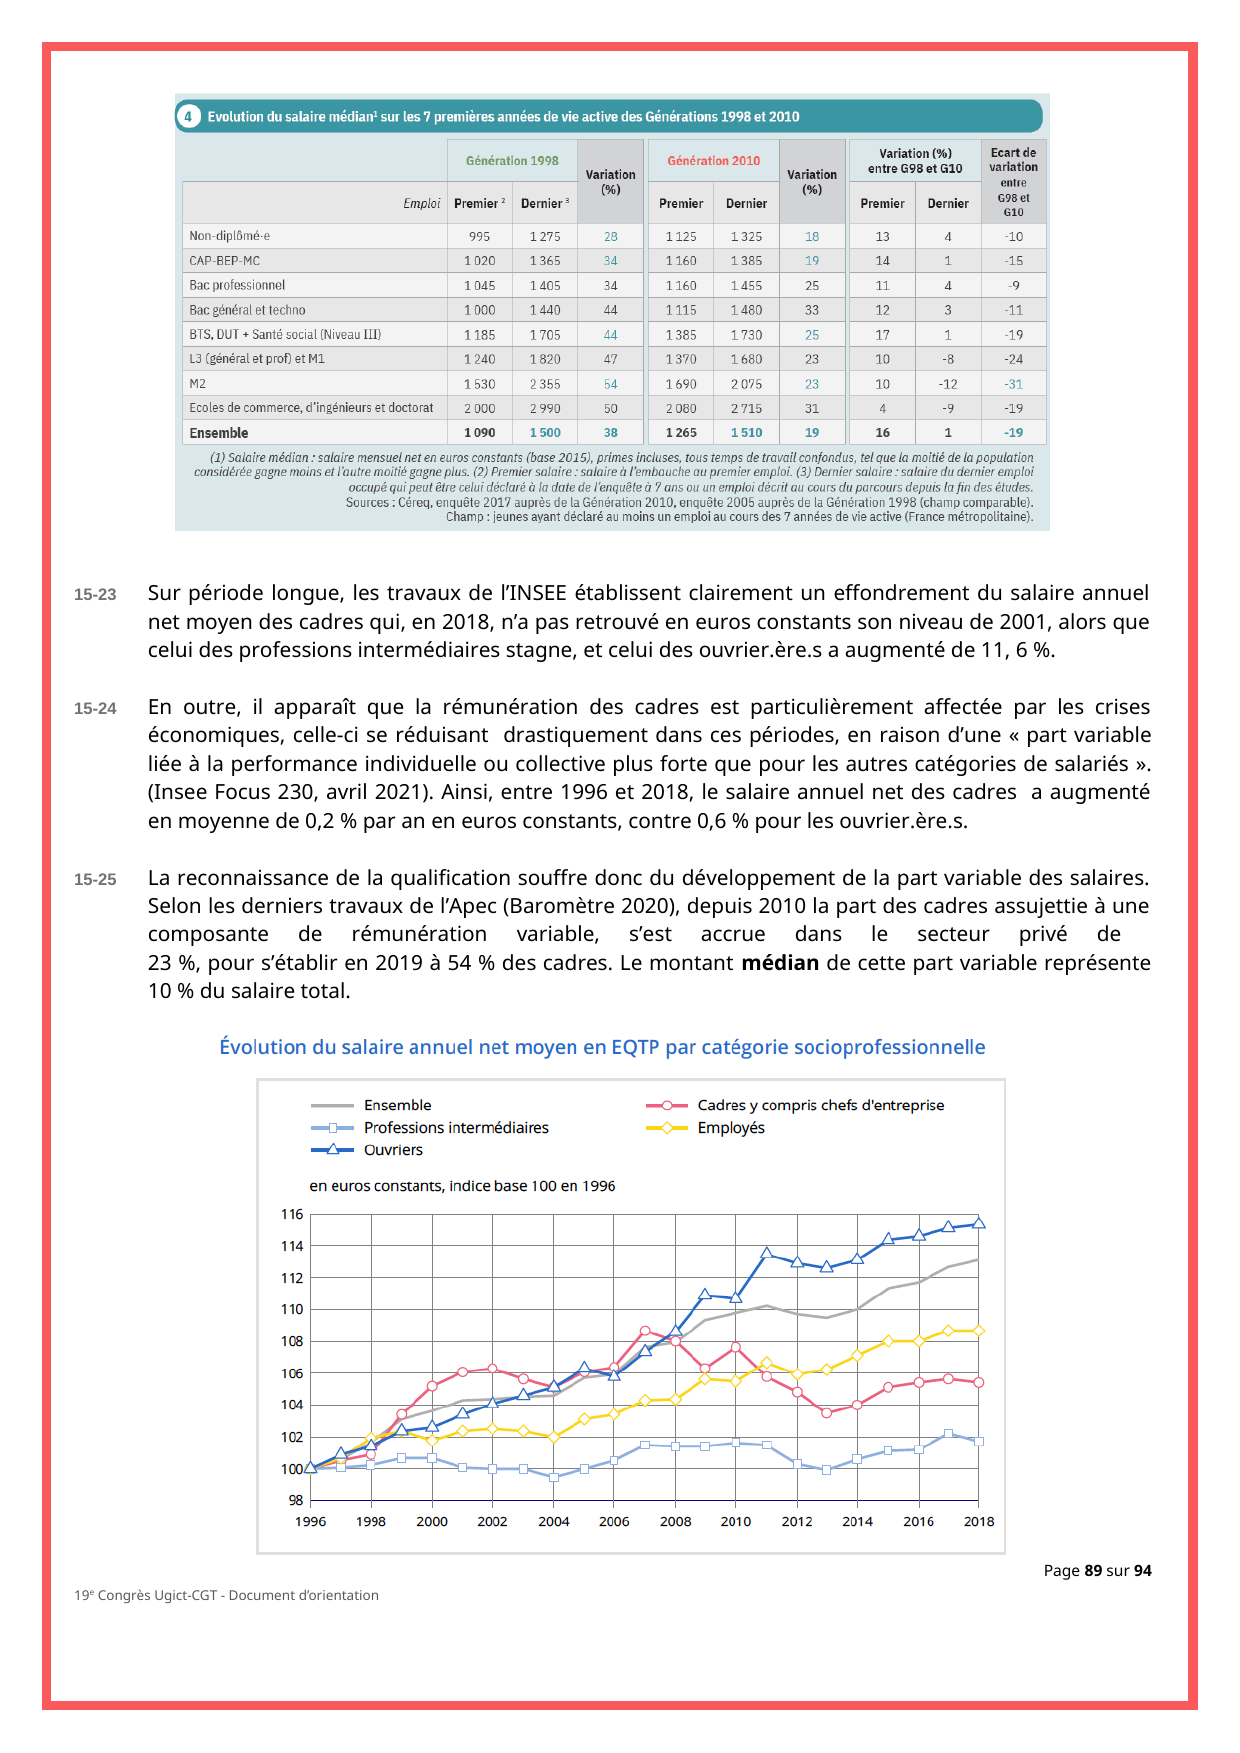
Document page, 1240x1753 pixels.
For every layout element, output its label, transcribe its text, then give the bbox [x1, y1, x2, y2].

list La reconnaissance de la qualification souffre donc du développement de la part variable des salaires. Selon les derniers travaux de l’Apec (Baromètre 2020), depuis 2010 la part des cadres assujettie à une composante de rémunération variable, s’est accrue dans le secteur privé de 23 %, pour s’établir en 2019 à 54 % des cadres. Le montant médian de cette part variable représente 10 % du salaire total. [74, 863, 1152, 1005]
list Sur période longue, les travaux de l’INSEE établissent clairement un effondrement du salaire annuel net moyen des cadres qui, en 2018, n’a pas retrouvé en euros constants son niveau de 2001, alors que celui des professions intermédiaires stagne, et celui des ouvrier.ère.s a augmenté de 11, 6 %. [74, 578, 1152, 664]
list En outre, il apparaît que la rémunération des cadres est particulièrement affectée par les crises économiques, celle-ci se réduisant drastiquement dans ces périodes, en raison d’une « part variable liée à la performance individuelle ou collective plus forte que pour les autres catégories de salariés ». (Insee Focus 230, avril 2021). Ainsi, entre 1996 et 2018, le salaire annuel net des cadres a augmenté en moyenne de 0,2 % par an en euros constants, contre 0,6 % pour les ouvrier.ère.s. [74, 692, 1152, 834]
